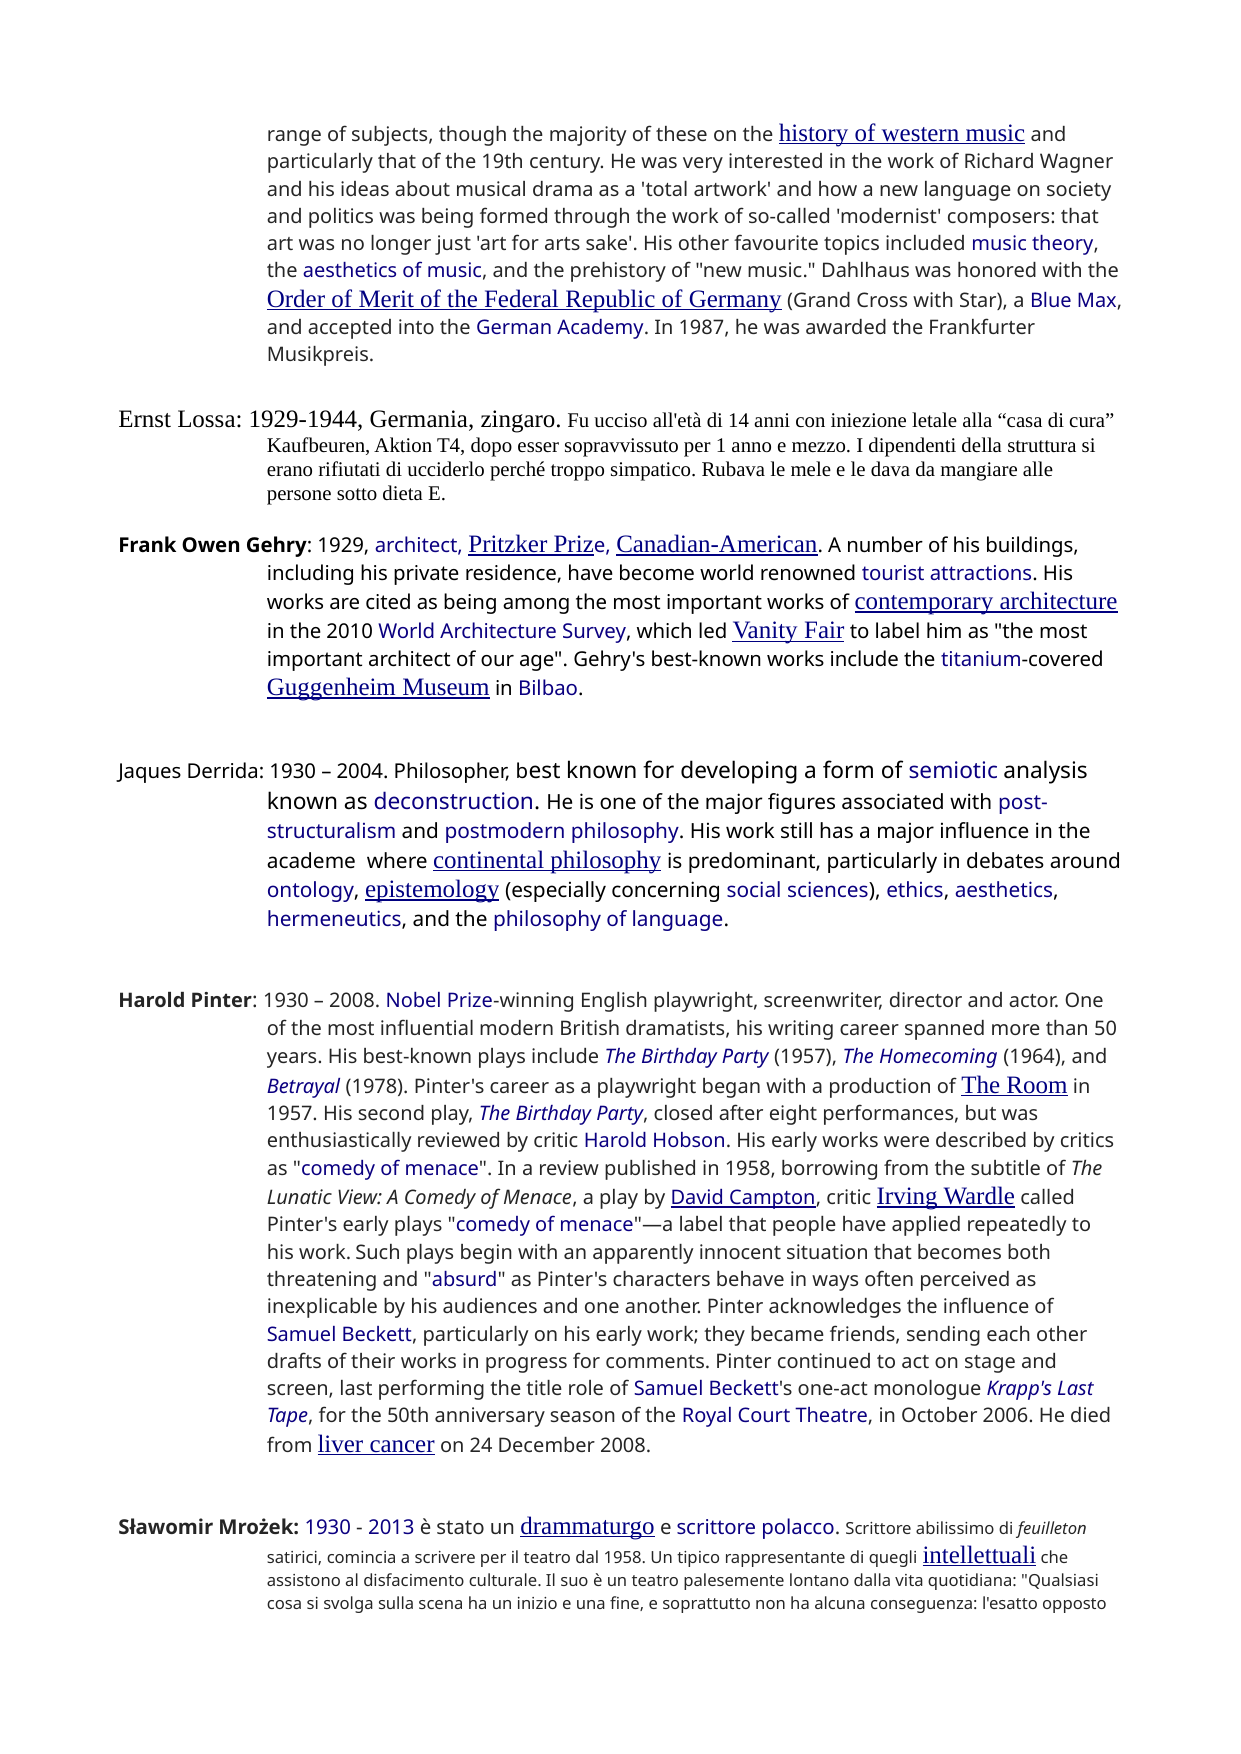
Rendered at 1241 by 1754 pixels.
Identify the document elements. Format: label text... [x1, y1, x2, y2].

text Harold Pinter: 1930 – 2008. Nobel Prize-winning English playwright, screenwriter, director and actor. One of the most influential modern British dramatists, his writing career spanned more than 50 years. His best-known plays include The Birthday Party (1957), The Homecoming (1964), and Betrayal (1978). Pinter's career as a playwright began with a production of The Room in 1957. His second play, The Birthday Party, closed after eight performances, but was enthusiastically reviewed by critic Harold Hobson. His early works were described by critics as "comedy of menace". In a review published in 1958, borrowing from the subtitle of The Lunatic View: A Comedy of Menace, a play by David Campton, critic Irving Wardle called Pinter's early plays "comedy of menace"—a label that people have applied repeatedly to his work. Such plays begin with an apparently innocent situation that becomes both threatening and "absurd" as Pinter's characters behave in ways often perceived as inexplicable by his audiences and one another. Pinter acknowledges the influence of Samuel Beckett, particularly on his early work; they became friends, sending each other drafts of their works in progress for comments. Pinter continued to act on stage and screen, last performing the title role of Samuel Beckett's one-act monologue Krapp's Last Tape, for the 50th anniversary season of the Royal Court Theatre, in October 2006. He died from liver cancer on 24 December 2008. [118, 986, 1122, 1458]
text range of subjects, though the majority of these on the history of western music and particularly that of the 19th century. He was very interested in the work of Richard Wagner and his ideas about musical drama as a 'total artwork' and how a new language on society and politics was being formed through the work of so-called 'modernist' composers: that art was no longer just 'art for arts sake'. His other favourite topics included music theory, the aesthetics of music, and the prehistory of "new music." Dahlhaus was honored with the Order of Merit of the Federal Republic of Germany (Grand Cross with Star), a Blue Max, and accepted into the German Academy. In 1987, he was awarded the Frankfurter Musikpreis. [118, 118, 1122, 368]
text Ernst Lossa: 1929-1944, Germania, zingaro. Fu ucciso all'età di 14 anni con iniezione letale alla “casa di cura” Kaufbeuren, Aktion T4, dopo esser sopravvissuto per 1 anno e mezzo. I dipendenti della struttura si erano rifiutati di ucciderlo perché troppo simpatico. Rubava le mele e le dava da mangiare alle persone sotto dieta E. [118, 404, 1122, 505]
text Frank Owen Gehry: 1929, architect, Pritzker Prize, Canadian-American. A number of his buildings, including his private residence, have become world renowned tourist attractions. His works are cited as being among the most important works of contemporary architecture in the 2010 World Architecture Survey, which led Vanity Fair to label him as "the most important architect of our age". Gehry's best-known works include the titanium-covered Guggenheim Museum in Bilbao. [118, 529, 1122, 702]
text Sławomir Mrożek: 1930 - 2013 è stato un drammaturgo e scrittore polacco. Scrittore abilissimo di feuilleton satirici, comincia a scrivere per il teatro dal 1958. Un tipico rappresentante di quegli intellettuali che assistono al disfacimento culturale. Il suo è un teatro palesemente lontano dalla vita quotidiana: "Qualsiasi cosa si svolga sulla scena ha un inizio e una fine, e soprattutto non ha alcuna conseguenza: l'esatto opposto [118, 1511, 1122, 1614]
text Jaques Derrida: 1930 – 2004. Philosopher, best known for developing a form of semiotic analysis known as deconstruction. He is one of the major figures associated with post-structuralism and postmodern philosophy. His work still has a major influence in the academe where continental philosophy is predominant, particularly in debates around ontology, epistemology (especially concerning social sciences), ethics, aesthetics, hermeneutics, and the philosophy of language. [118, 754, 1122, 932]
